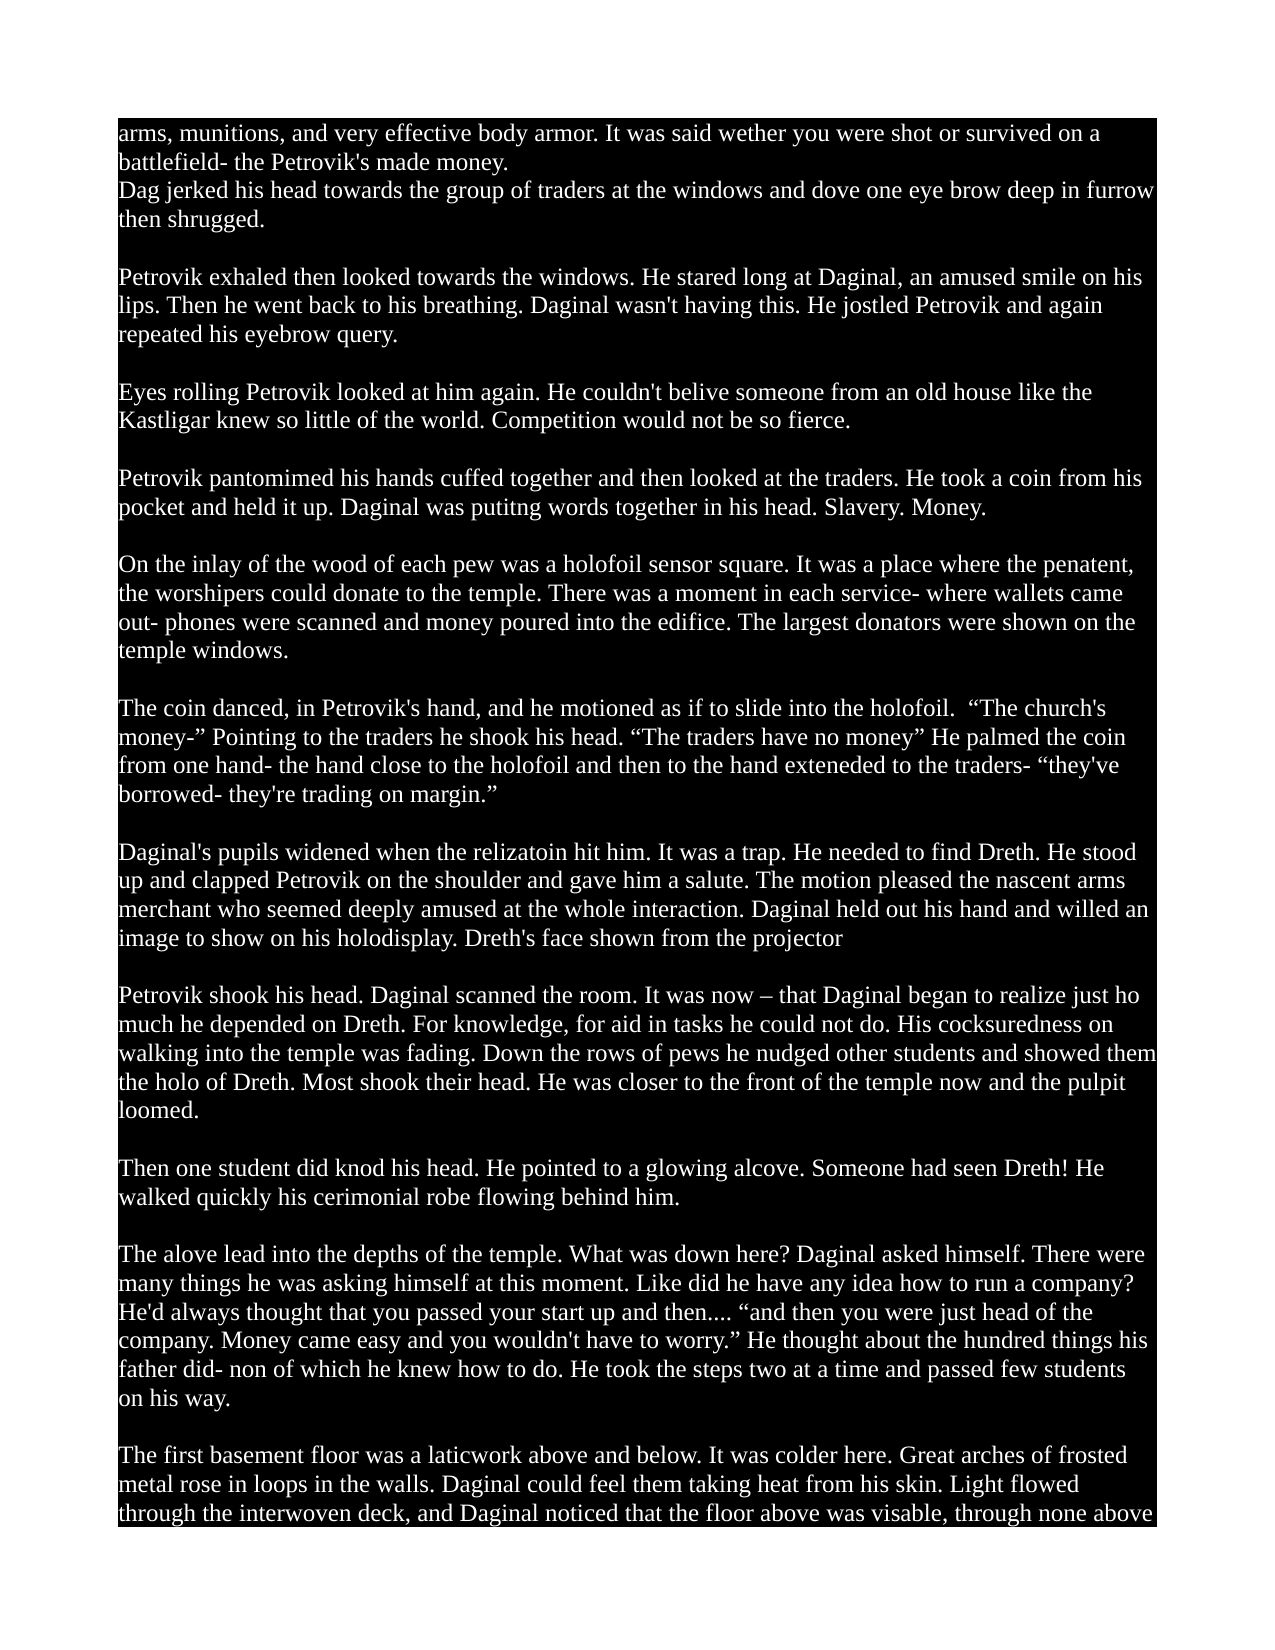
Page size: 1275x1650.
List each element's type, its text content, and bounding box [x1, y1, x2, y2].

text On the inlay of the wood of each pew was a holofoil sensor square. It was a place where the penatent, the worshipers could donate to the temple. There was a moment in each service- where wallets came out- phones were scanned and money poured into the edifice. The largest donators were shown on the temple windows. [118, 549, 1157, 664]
text Dag jerked his head towards the group of traders at the windows and dove one eye brow deep in furrow then shrugged. [118, 176, 1157, 233]
text Daginal's pupils widened when the relizatoin hit him. It was a trap. He needed to find Dreth. He stood up and clapped Petrovik on the shoulder and gave him a salute. The motion pleased the nascent arms merchant who seemed deeply amused at the whole interaction. Daginal held out his hand and willed an image to show on his holodisplay. Dreth's face shown from the projector [118, 837, 1157, 952]
text Petrovik exhaled then looked towards the windows. He stared long at Daginal, an amused smile on his lips. Then he went back to his breathing. Daginal wasn't having this. He jostled Petrovik and again repeated his eyebrow query. Eyes rolling Petrovik looked at him again. He couldn't belive someone from an old house like the Kastligar knew so little of the world. Competition would not be so fierce. [118, 262, 1157, 434]
text The coin danced, in Petrovik's hand, and he motioned as if to slide into the holofoil. “The church's money-” Pointing to the traders he shook his head. “The traders have no money” He palmed the coin from one hand- the hand close to the holofoil and then to the hand exteneded to the traders- “they've borrowed- they're trading on margin.” [118, 693, 1157, 808]
text The alove lead into the depths of the temple. What was down here? Daginal asked himself. There were many things he was asking himself at this moment. Like did he have any idea how to run a company? He'd always thought that you passed your start up and then.... “and then you were just head of the company. Money came easy and you wouldn't have to worry.” He thought about the hundred things his father did- non of which he knew how to do. He took the steps two at a time and passed few students on his way. [118, 1239, 1157, 1412]
text The first basement floor was a laticwork above and below. It was colder here. Great arches of frosted metal rose in loops in the walls. Daginal could feel them taking heat from his skin. Light flowed through the interwoven deck, and Daginal noticed that the floor above was visable, through none above [118, 1441, 1157, 1527]
text Petrovik pantomimed his hands cuffed together and then looked at the traders. He took a coin from his pocket and held it up. Daginal was putitng words together in his head. Slavery. Money. [118, 463, 1157, 521]
text Petrovik shook his head. Daginal scanned the room. It was now – that Daginal began to realize just ho much he depended on Dreth. For knowledge, for aid in tasks he could not do. His cocksuredness on walking into the temple was fading. Down the rows of pews he nudged other students and showed them the holo of Dreth. Most shook their head. He was closer to the front of the temple now and the pulpit loomed. Then one student did knod his head. He pointed to a glowing alcove. Someone had seen Dreth! He walked quickly his cerimonial robe flowing behind him. [118, 981, 1157, 1211]
text arms, munitions, and very effective body armor. It was said wether you were shot or survived on a battlefield- the Petrovik's made money. [118, 118, 1157, 176]
